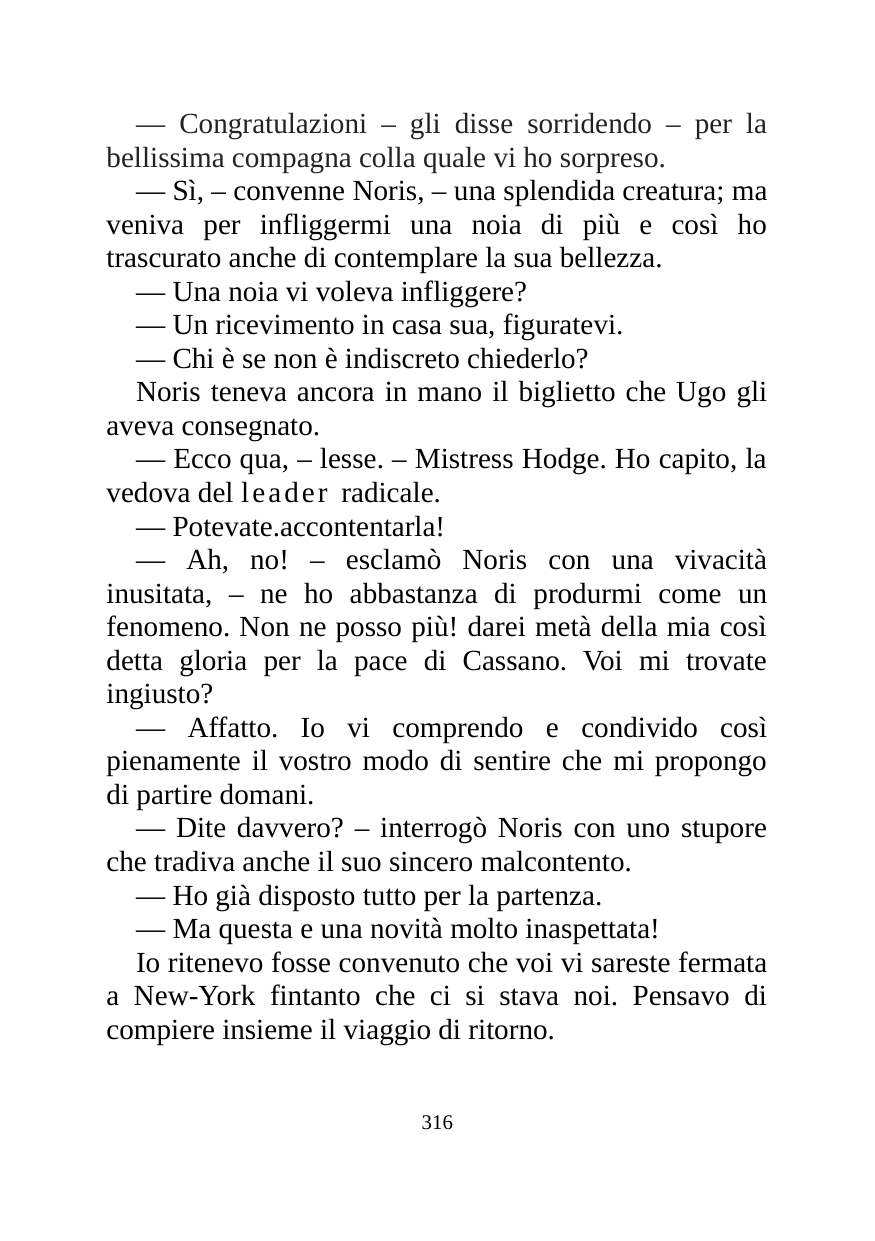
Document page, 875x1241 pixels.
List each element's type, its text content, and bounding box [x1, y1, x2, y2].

text Io ritenevo fosse convenuto che voi vi sareste fermata a New-York fintanto che ci si stava noi. Pensavo di compiere insieme il viaggio di ritorno. [106, 945, 768, 1045]
text — Dite davvero? – interrogò Noris con uno stupore che tradiva anche il suo sincero malcontento. [106, 811, 768, 878]
text — Affatto. Io vi comprendo e condivido così pienamente il vostro modo di sentire che mi propongo di partire domani. [106, 710, 768, 811]
text — Ecco qua, – lesse. – Mistress Hodge. Ho capito, la vedova del leader radicale. [106, 442, 768, 509]
text — Ho già disposto tutto per la partenza. [106, 878, 768, 911]
text — Chi è se non è indiscreto chiederlo? [106, 341, 768, 374]
text Noris teneva ancora in mano il biglietto che Ugo gli aveva consegnato. [106, 374, 768, 442]
text — Ah, no! – esclamò Noris con una vivacità inusitata, – ne ho abbastanza di produrmi come un fenomeno. Non ne posso più! darei metà della mia così detta gloria per la pace di Cassano. Voi mi trovate ingiusto? [106, 542, 768, 710]
text — Potevate.accontentarla! [106, 509, 768, 542]
text — Un ricevimento in casa sua, figuratevi. [106, 307, 768, 341]
text — Congratulazioni – gli disse sorridendo – per la bellissima compagna colla quale vi ho sorpreso. [106, 106, 768, 173]
text — Ma questa e una novità molto inaspettata! [106, 911, 768, 945]
text — Sì, – convenne Noris, – una splendida creatura; ma veniva per infliggermi una noia di più e così ho trascurato anche di contemplare la sua bellezza. [106, 173, 768, 274]
text — Una noia vi voleva infliggere? [106, 274, 768, 307]
